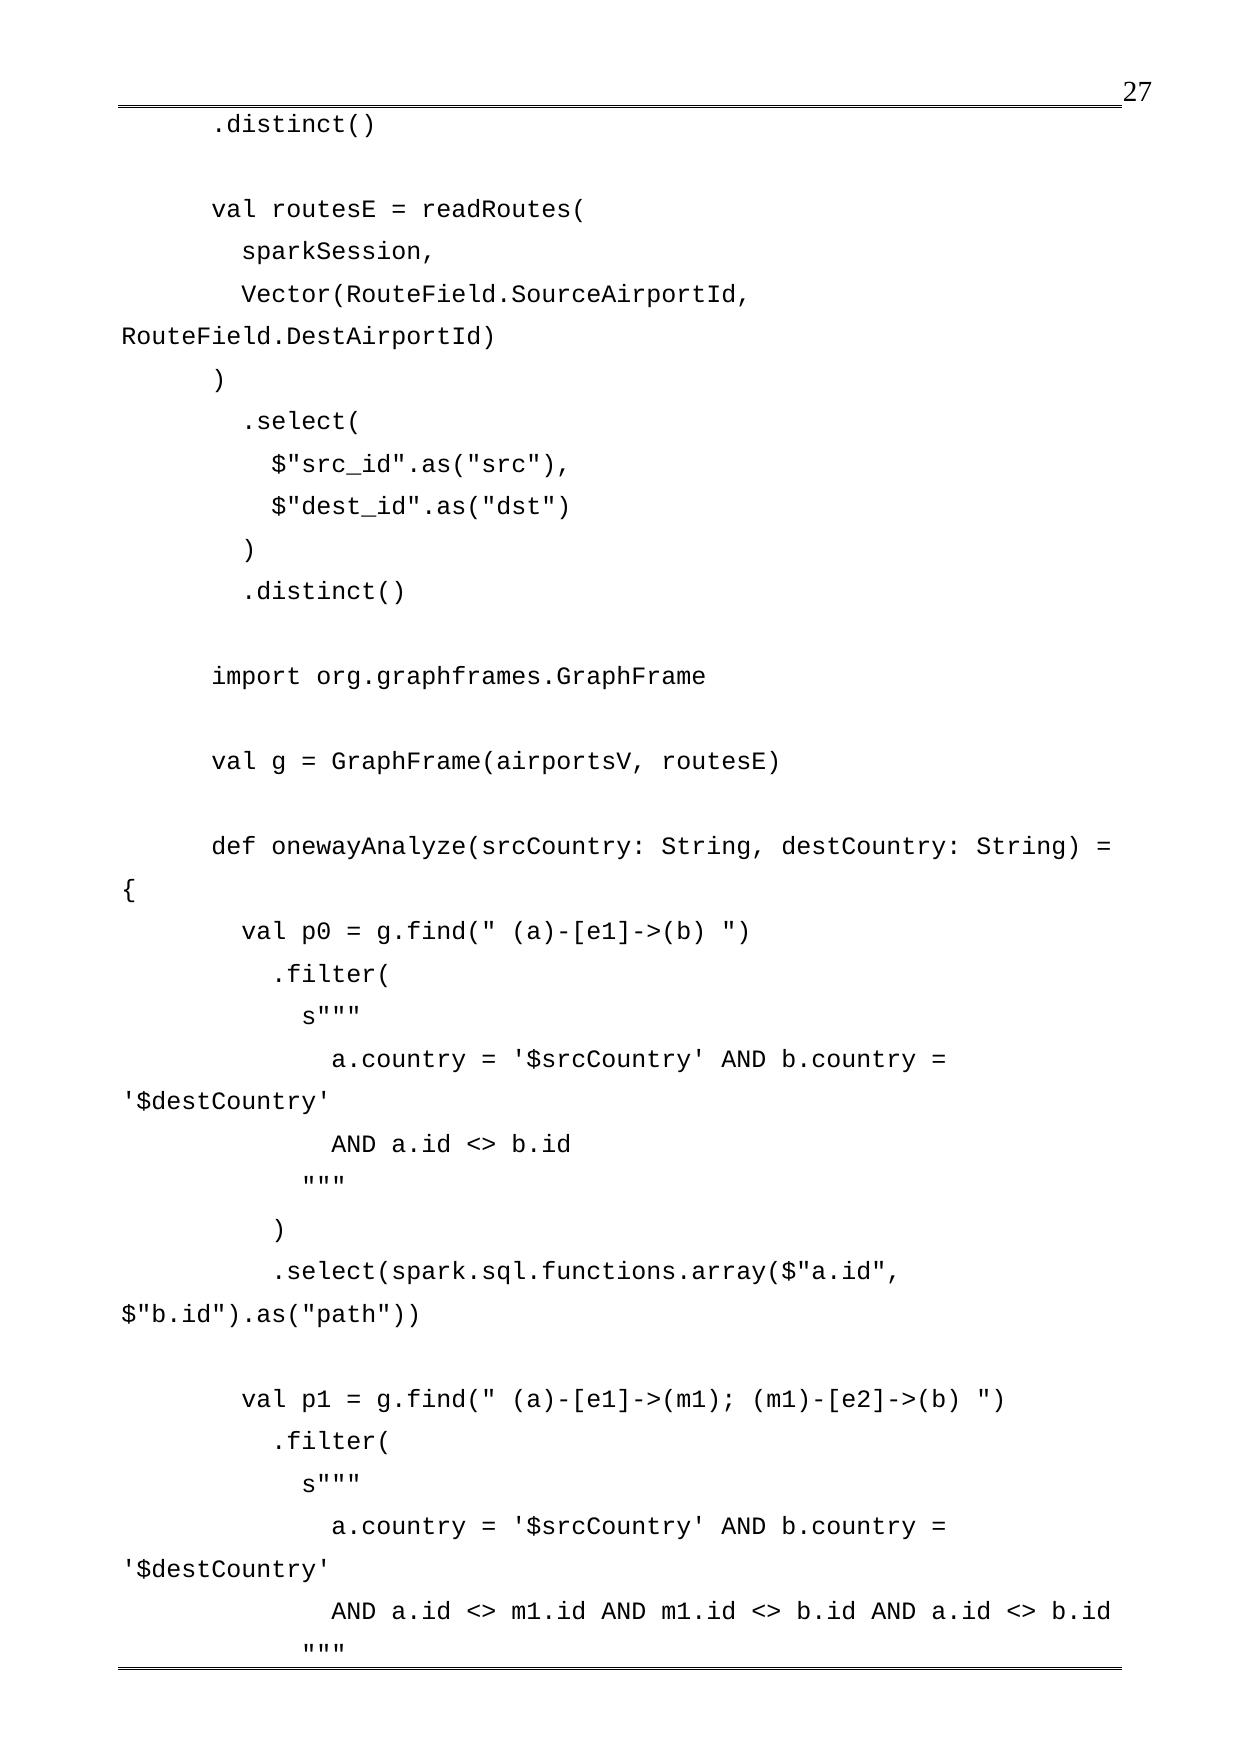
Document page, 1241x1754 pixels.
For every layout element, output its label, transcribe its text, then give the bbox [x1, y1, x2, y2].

text ) [118, 1210, 1122, 1245]
text .distinct() [118, 573, 1122, 607]
text s""" [118, 1465, 1122, 1500]
text val p0 = g.find(" (a)-[e1]->(b) ") [118, 913, 1122, 947]
text .select( [118, 403, 1122, 437]
text ) [118, 360, 1122, 395]
text s""" [118, 998, 1122, 1032]
text AND a.id <> b.id [118, 1125, 1122, 1160]
text $"src_id".as("src"), [118, 445, 1122, 480]
text .filter( [118, 1423, 1122, 1457]
text Vector(RouteField.SourceAirportId, RouteField.DestAirportId) [118, 275, 1122, 352]
text a.country = '$srcCountry' AND b.country = '$destCountry' [118, 1040, 1122, 1117]
text sparkSession, [118, 233, 1122, 267]
text $"dest_id".as("dst") [118, 488, 1122, 522]
text def onewayAnalyze(srcCountry: String, destCountry: String) = { [118, 828, 1122, 905]
text val p1 = g.find(" (a)-[e1]->(m1); (m1)-[e2]->(b) ") [118, 1380, 1122, 1415]
text """ [118, 1635, 1122, 1667]
text ) [118, 530, 1122, 565]
text import org.graphframes.GraphFrame [118, 658, 1122, 692]
text .filter( [118, 955, 1122, 990]
text .select(spark.sql.functions.array($"a.id", $"b.id").as("path")) [118, 1253, 1122, 1330]
text val routesE = readRoutes( [118, 190, 1122, 225]
text .distinct() [118, 108, 1122, 140]
text """ [118, 1168, 1122, 1202]
text val g = GraphFrame(airportsV, routesE) [118, 743, 1122, 777]
text AND a.id <> m1.id AND m1.id <> b.id AND a.id <> b.id [118, 1593, 1122, 1627]
text a.country = '$srcCountry' AND b.country = '$destCountry' [118, 1508, 1122, 1585]
